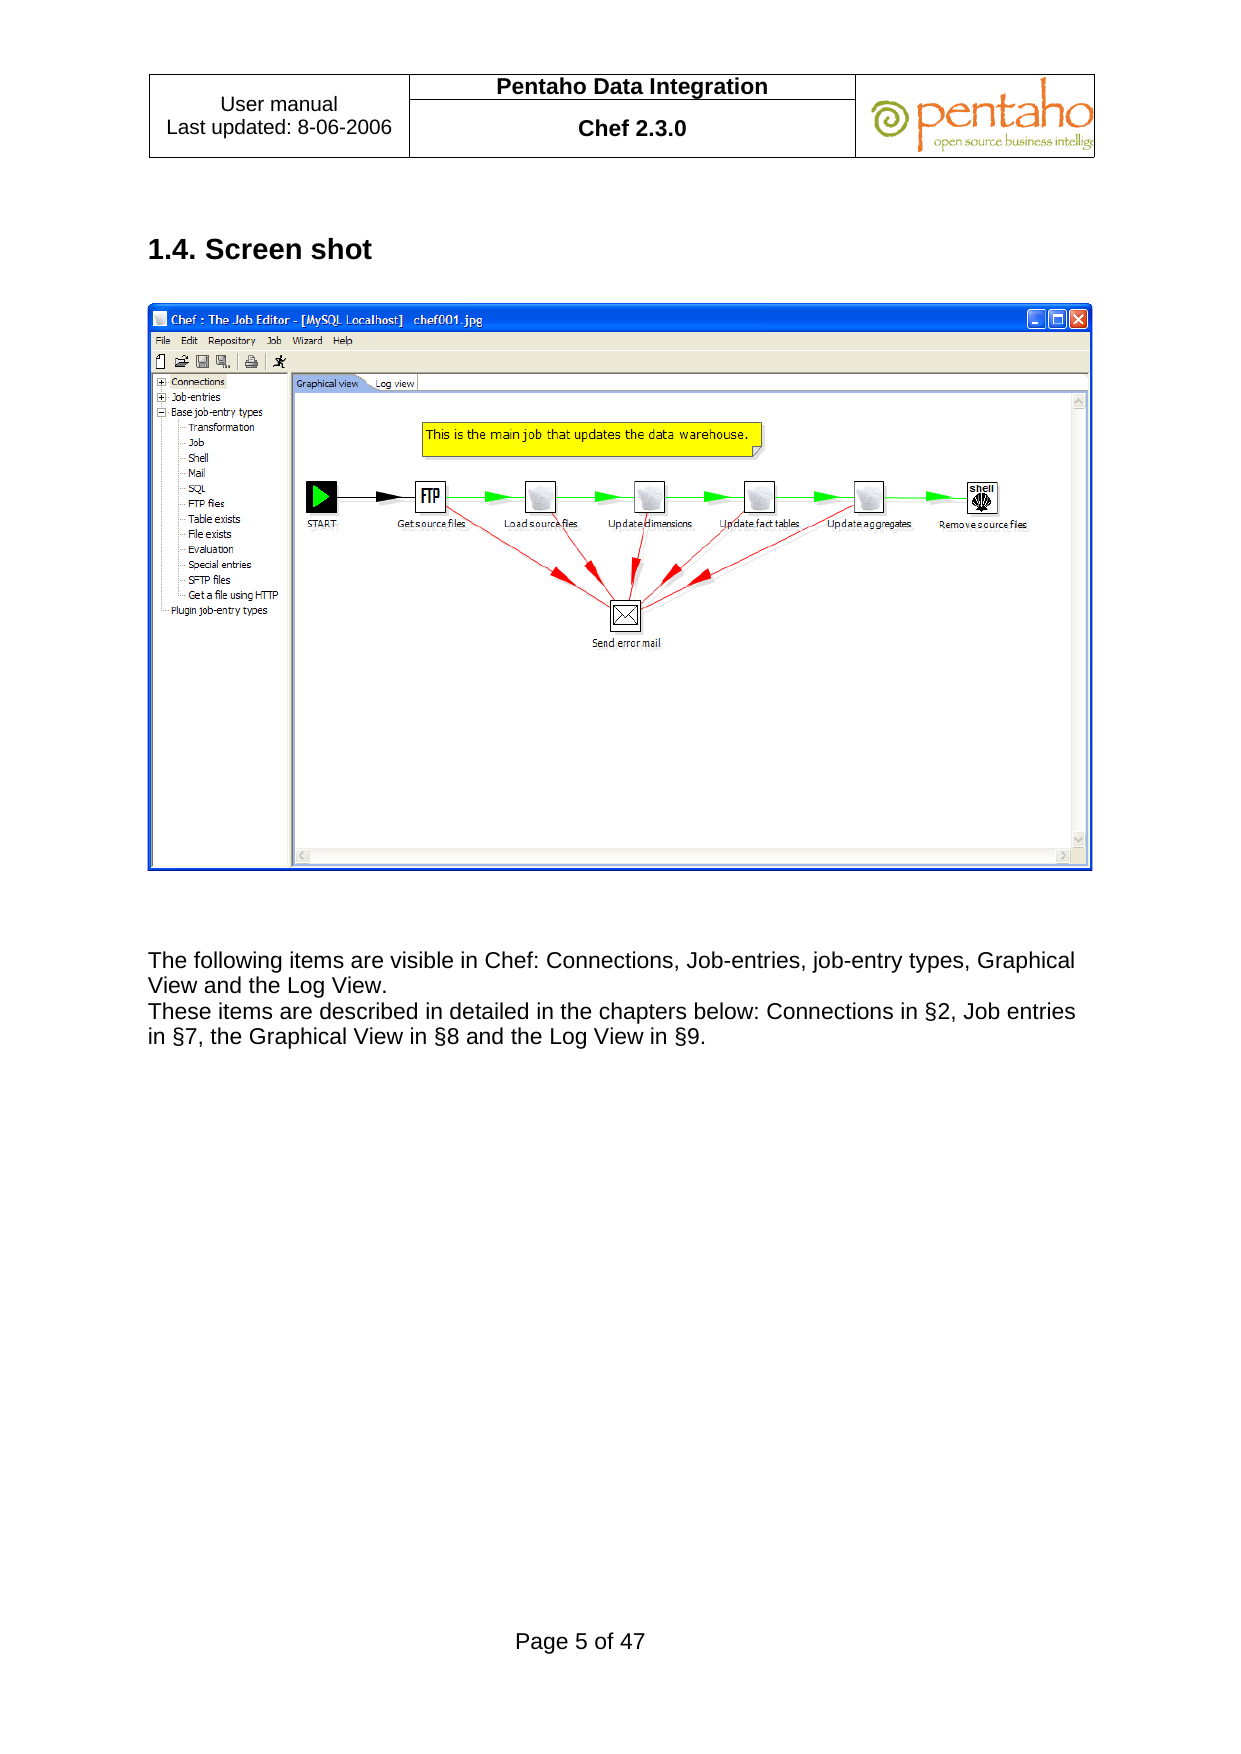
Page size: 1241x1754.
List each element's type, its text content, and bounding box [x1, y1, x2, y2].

picture [147, 303, 1093, 871]
text The following items are visible in Chef: Connections, Job-entries, job-entry types, Graphical View and the Log View. [148, 947, 1092, 998]
text These items are described in detailed in the chapters below: Connections in §2, Job entries in §7, the Graphical View in §8 and the Log View in §9. [148, 998, 1092, 1049]
subtitle Screen shot [148, 233, 1092, 266]
